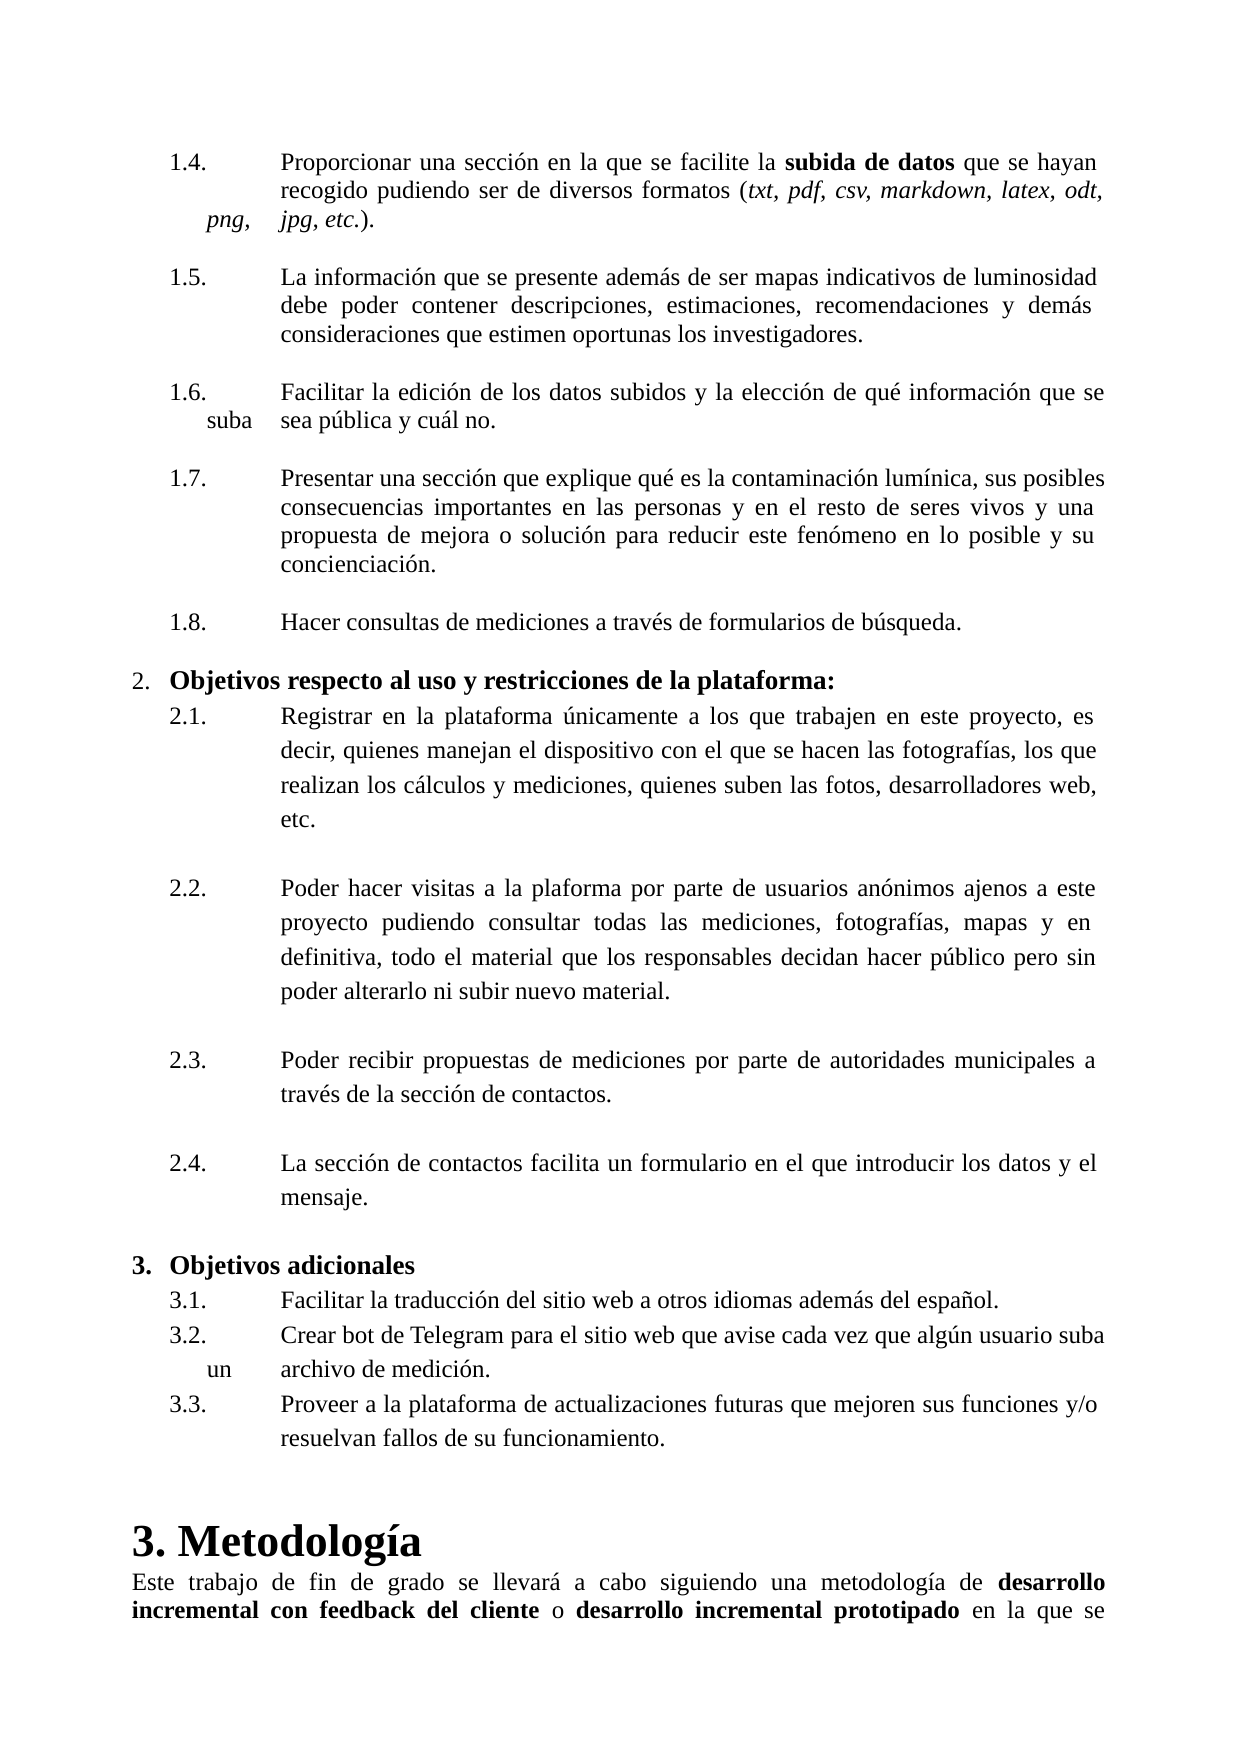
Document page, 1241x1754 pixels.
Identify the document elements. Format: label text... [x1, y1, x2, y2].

list Poder hacer visitas a la plaforma por parte de usuarios anónimos ajenos a este proyecto pudiendo consultar todas las mediciones, fotografías, mapas y en definitiva, todo el material que los responsables decidan hacer público pero sin poder alterarlo ni subir nuevo material. [169, 867, 1106, 1005]
text 3. Metodología [132, 1514, 1106, 1567]
list Presentar una sección que explique qué es la contaminación lumínica, sus posibles consecuencias importantes en las personas y en el resto de seres vivos y una propuesta de mejora o solución para reducir este fenómeno en lo posible y su concienciación. [169, 463, 1106, 578]
list Proporcionar una sección en la que se facilite la subida de datos que se hayan recogido pudiendo ser de diversos formatos (txt, pdf, csv, markdown, latex, odt, png, jpg, etc.). [169, 147, 1106, 233]
list Proveer a la plataforma de actualizaciones futuras que mejoren sus funciones y/o resuelvan fallos de su funcionamiento. [169, 1383, 1106, 1452]
list Crear bot de Telegram para el sitio web que avise cada vez que algún usuario suba un archivo de medición. [169, 1314, 1106, 1383]
text Este trabajo de fin de grado se llevará a cabo siguiendo una metodología de desarrollo incremental con feedback del cliente o desarrollo incremental prototipado en la que se [132, 1567, 1106, 1624]
list Poder recibir propuestas de mediciones por parte de autoridades municipales a través de la sección de contactos. [169, 1039, 1106, 1108]
list La información que se presente además de ser mapas indicativos de luminosidad debe poder contener descripciones, estimaciones, recomendaciones y demás consideraciones que estimen oportunas los investigadores. [169, 262, 1106, 348]
list Objetivos adicionales [132, 1246, 1106, 1280]
list Hacer consultas de mediciones a través de formularios de búsqueda. [169, 607, 1106, 636]
list Facilitar la edición de los datos subidos y la elección de qué información que se suba sea pública y cuál no. [169, 377, 1106, 434]
list Objetivos respecto al uso y restricciones de la plataforma: [132, 664, 1106, 696]
list Registrar en la plataforma únicamente a los que trabajen en este proyecto, es decir, quienes manejan el dispositivo con el que se hacen las fotografías, los que realizan los cálculos y mediciones, quienes suben las fotos, desarrolladores web, etc. [169, 696, 1106, 833]
list Facilitar la traducción del sitio web a otros idiomas además del español. [169, 1280, 1106, 1314]
list La sección de contactos facilita un formulario en el que introducir los datos y el mensaje. [169, 1142, 1106, 1211]
